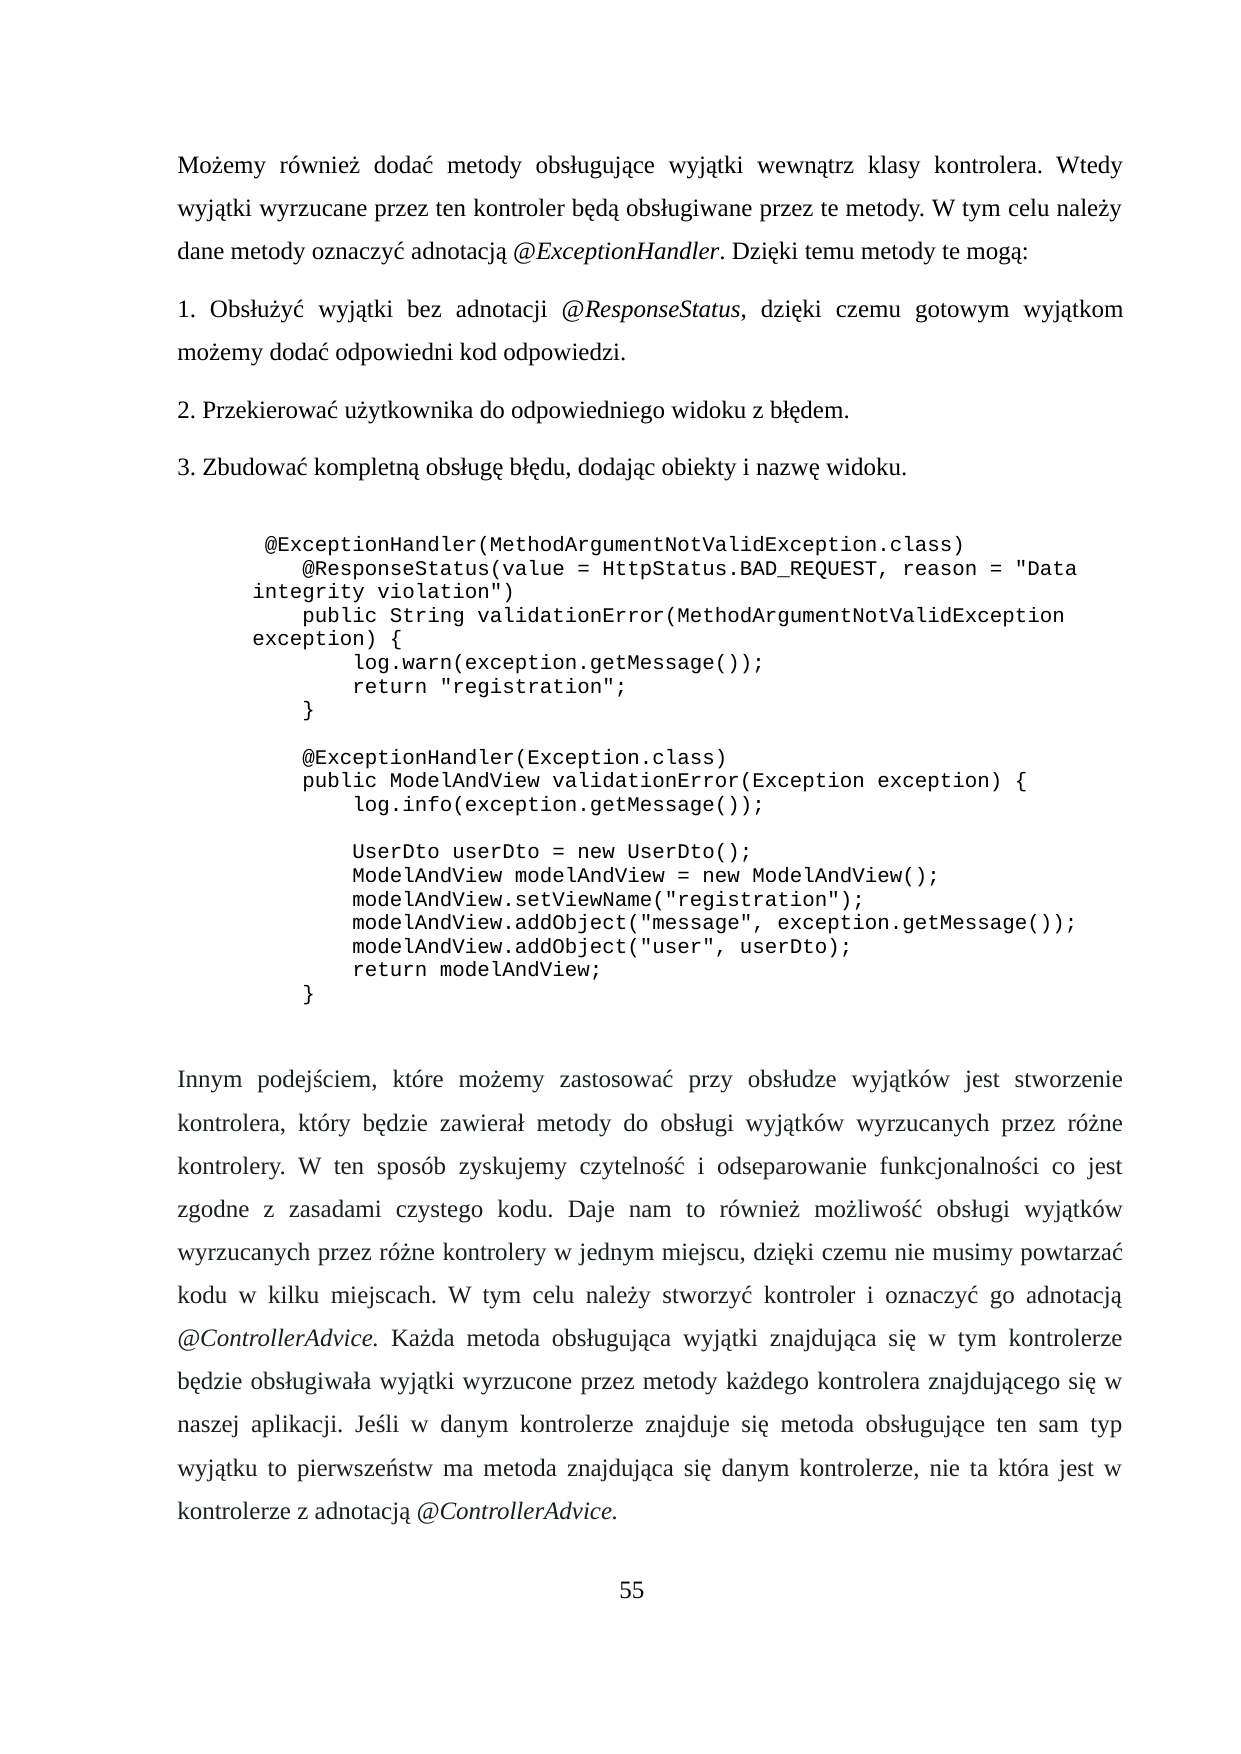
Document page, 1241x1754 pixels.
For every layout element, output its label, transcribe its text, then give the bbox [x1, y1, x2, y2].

text @ExceptionHandler(MethodArgumentNotValidException.class) [252, 534, 1123, 557]
text modelAndView.setViewName("registration"); [252, 888, 1123, 912]
text 3. Zbudować kompletną obsługę błędu, dodając obiekty i nazwę widoku. [177, 452, 1123, 481]
text 1. Obsłużyć wyjątki bez adnotacji @ResponseStatus, dzięki czemu gotowym wyjątkom możemy dodać odpowiedni kod odpowiedzi. [177, 294, 1123, 366]
text @ExceptionHandler(Exception.class) [252, 747, 1123, 770]
text Innym podejściem, które możemy zastosować przy obsłudze wyjątków jest stworzenie kontrolera, który będzie zawierał metody do obsługi wyjątków wyrzucanych przez różne kontrolery. W ten sposób zyskujemy czytelność i odseparowanie funkcjonalności co jest zgodne z zasadami czystego kodu. Daje nam to również możliwość obsługi wyjątków wyrzucanych przez różne kontrolery w jednym miejscu, dzięki czemu nie musimy powtarzać kodu w kilku miejscach. W tym celu należy stworzyć kontroler i oznaczyć go adnotacją @ControllerAdvice. Każda metoda obsługująca wyjątki znajdująca się w tym kontrolerze będzie obsługiwała wyjątki wyrzucone przez metody każdego kontrolera znajdującego się w naszej aplikacji. Jeśli w danym kontrolerze znajduje się metoda obsługujące ten sam typ wyjątku to pierwszeństw ma metoda znajdująca się danym kontrolerze, nie ta która jest w kontrolerze z adnotacją @ControllerAdvice. [177, 1064, 1123, 1524]
text log.warn(exception.getMessage()); [252, 652, 1123, 676]
text modelAndView.addObject("user", userDto); [252, 936, 1123, 959]
text 2. Przekierować użytkownika do odpowiedniego widoku z błędem. [177, 395, 1123, 423]
text return "registration"; [252, 676, 1123, 699]
text @ResponseStatus(value = HttpStatus.BAD_REQUEST, reason = "Data integrity violation") [252, 557, 1123, 605]
text return modelAndView; [252, 959, 1123, 983]
text } [252, 983, 1123, 1007]
text log.info(exception.getMessage()); [252, 794, 1123, 818]
text Możemy również dodać metody obsługujące wyjątki wewnątrz klasy kontrolera. Wtedy wyjątki wyrzucane przez ten kontroler będą obsługiwane przez te metody. W tym celu należy dane metody oznaczyć adnotacją @ExceptionHandler. Dzięki temu metody te mogą: [177, 150, 1123, 265]
text } [252, 699, 1123, 723]
text public ModelAndView validationError(Exception exception) { [252, 770, 1123, 794]
text UserDto userDto = new UserDto(); [252, 841, 1123, 865]
text public String validationError(MethodArgumentNotValidException exception) { [252, 605, 1123, 652]
text ModelAndView modelAndView = new ModelAndView(); [252, 865, 1123, 888]
text modelAndView.addObject("message", exception.getMessage()); [252, 912, 1123, 936]
